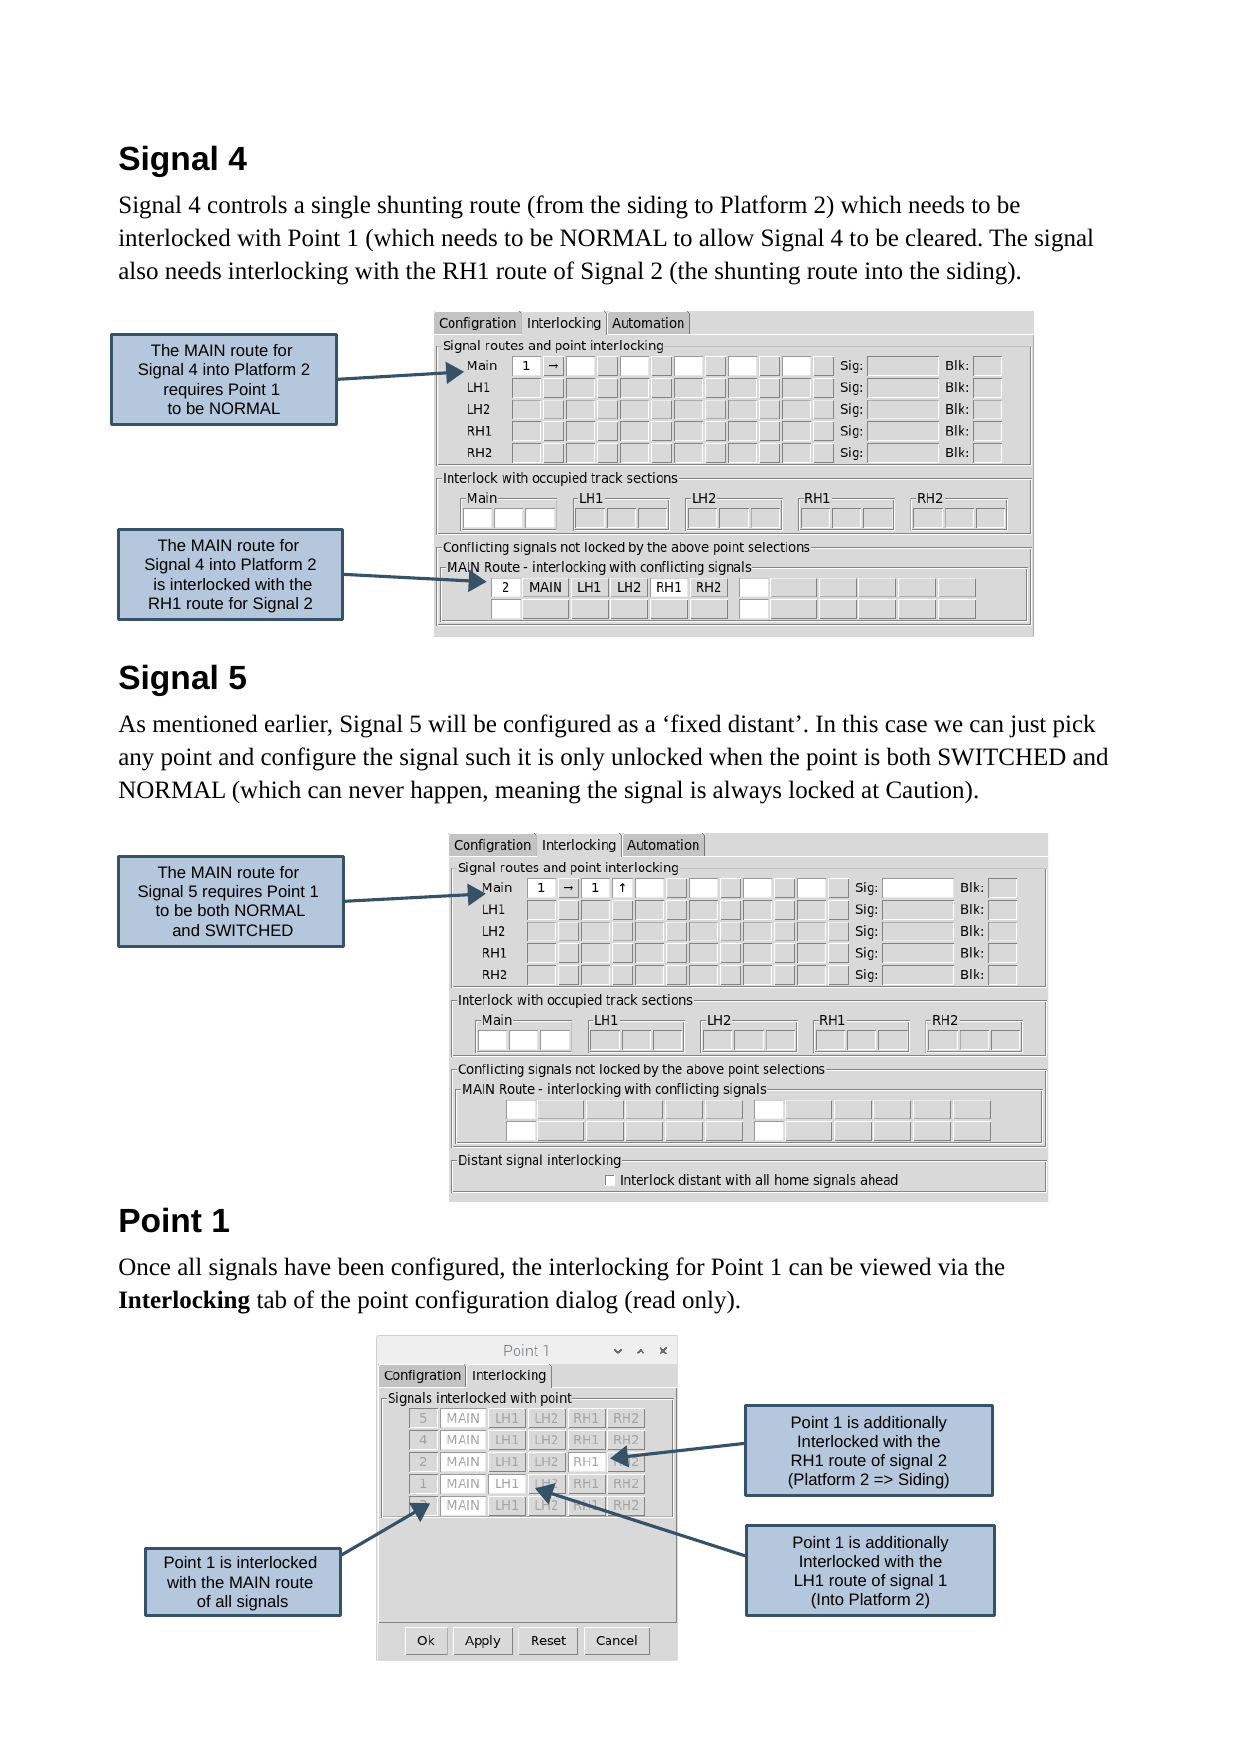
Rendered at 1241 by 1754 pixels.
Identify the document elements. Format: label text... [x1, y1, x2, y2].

picture [433, 311, 1034, 637]
picture [448, 833, 1049, 1202]
subtitle Signal 4 [118, 139, 1122, 178]
text Signal 4 controls a single shunting route (from the siding to Platform 2) which needs to be interlocked with Point 1 (which needs to be NORMAL to allow Signal 4 to be cleared. The signal also needs interlocking with the RH1 route of Signal 2 (the shunting route into the siding). [118, 190, 1122, 285]
text As mentioned earlier, Signal 5 will be configured as a ‘fixed distant’. In this case we can just pick any point and configure the signal such it is only unlocked when the point is both SWITCHED and NORMAL (which can never happen, meaning the signal is always locked at Caution). [118, 709, 1122, 804]
text Once all signals have been configured, the interlocking for Point 1 can be viewed via the Interlocking tab of the point configuration dialog (read only). [118, 1252, 1122, 1314]
subtitle Signal 5 [118, 658, 1122, 696]
subtitle Point 1 [118, 1201, 1122, 1240]
picture [376, 1335, 678, 1661]
